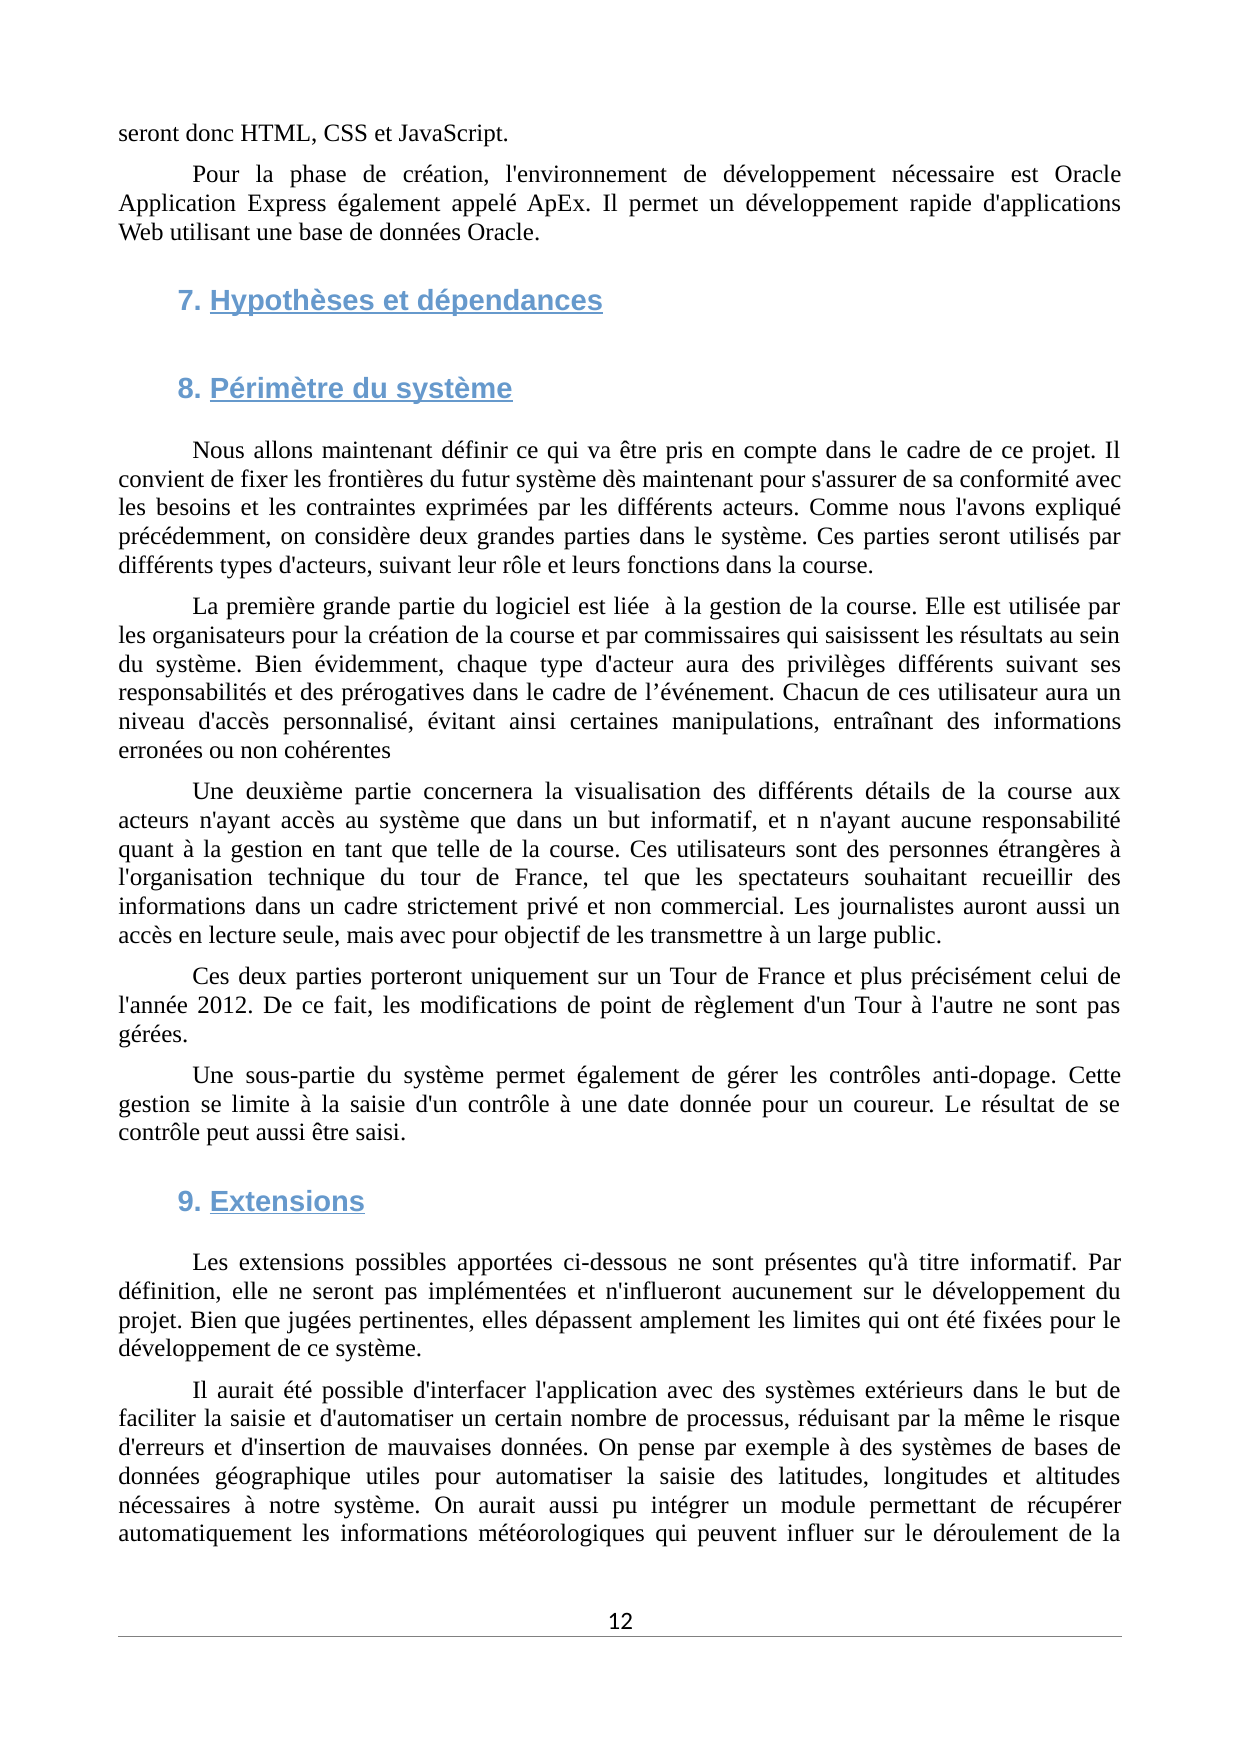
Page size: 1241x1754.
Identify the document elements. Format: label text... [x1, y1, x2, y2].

text Une sous-partie du système permet également de gérer les contrôles anti-dopage. Cette gestion se limite à la saisie d'un contrôle à une date donnée pour un coureur. Le résultat de se contrôle peut aussi être saisi. [118, 1060, 1122, 1146]
text Une deuxième partie concernera la visualisation des différents détails de la course aux acteurs n'ayant accès au système que dans un but informatif, et n n'ayant aucune responsabilité quant à la gestion en tant que telle de la course. Ces utilisateurs sont des personnes étrangères à l'organisation technique du tour de France, tel que les spectateurs souhaitant recueillir des informations dans un cadre strictement privé et non commercial. Les journalistes auront aussi un accès en lecture seule, mais avec pour objectif de les transmettre à un large public. [118, 776, 1122, 949]
text Les extensions possibles apportées ci-dessous ne sont présentes qu'à titre informatif. Par définition, elle ne seront pas implémentées et n'influeront aucunement sur le développement du projet. Bien que jugées pertinentes, elles dépassent amplement les limites qui ont été fixées pour le développement de ce système. [118, 1247, 1122, 1362]
text seront donc HTML, CSS et JavaScript. [118, 118, 1122, 147]
subtitle Périmètre du système [177, 371, 1122, 405]
text La première grande partie du logiciel est liée à la gestion de la course. Elle est utilisée par les organisateurs pour la création de la course et par commissaires qui saisissent les résultats au sein du système. Bien évidemment, chaque type d'acteur aura des privilèges différents suivant ses responsabilités et des prérogatives dans le cadre de l’événement. Chacun de ces utilisateur aura un niveau d'accès personnalisé, évitant ainsi certaines manipulations, entraînant des informations erronées ou non cohérentes [118, 591, 1122, 764]
text Pour la phase de création, l'environnement de développement nécessaire est Oracle Application Express également appelé ApEx. Il permet un développement rapide d'applications Web utilisant une base de données Oracle. [118, 159, 1122, 246]
text Ces deux parties porteront uniquement sur un Tour de France et plus précisément celui de l'année 2012. De ce fait, les modifications de point de règlement d'un Tour à l'autre ne sont pas gérées. [118, 961, 1122, 1047]
subtitle Extensions [177, 1183, 1122, 1217]
text Il aurait été possible d'interfacer l'application avec des systèmes extérieurs dans le but de faciliter la saisie et d'automatiser un certain nombre de processus, réduisant par la même le risque d'erreurs et d'insertion de mauvaises données. On pense par exemple à des systèmes de bases de données géographique utiles pour automatiser la saisie des latitudes, longitudes et altitudes nécessaires à notre système. On aurait aussi pu intégrer un module permettant de récupérer automatiquement les informations météorologiques qui peuvent influer sur le déroulement de la [118, 1375, 1122, 1547]
subtitle Hypothèses et dépendances [177, 283, 1122, 316]
text Nous allons maintenant définir ce qui va être pris en compte dans le cadre de ce projet. Il convient de fixer les frontières du futur système dès maintenant pour s'assurer de sa conformité avec les besoins et les contraintes exprimées par les différents acteurs. Comme nous l'avons expliqué précédemment, on considère deux grandes parties dans le système. Ces parties seront utilisés par différents types d'acteurs, suivant leur rôle et leurs fonctions dans la course. [118, 435, 1122, 579]
